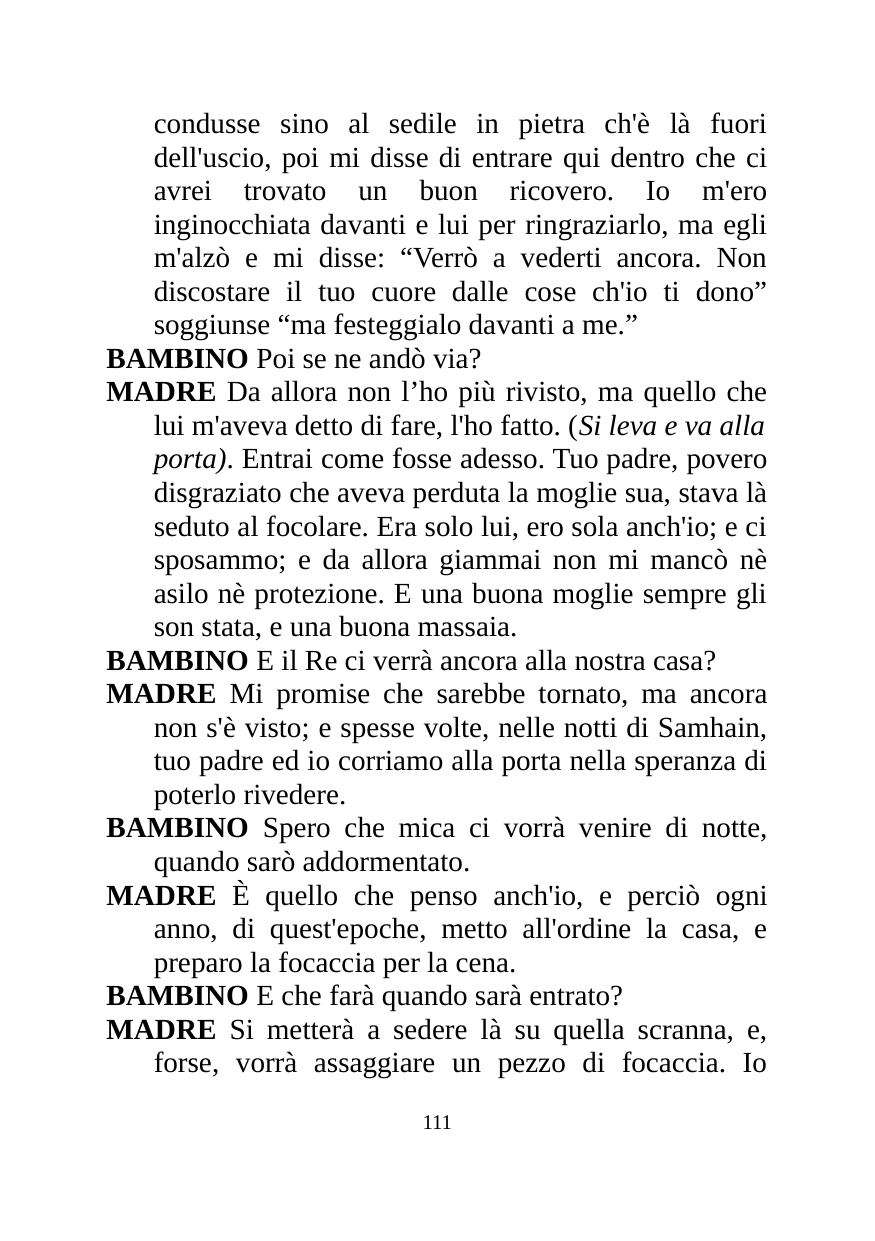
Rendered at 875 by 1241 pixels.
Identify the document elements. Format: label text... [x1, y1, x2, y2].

text BAMBINO E che farà quando sarà entrato? [106, 978, 768, 1012]
text condusse sino al sedile in pietra ch'è là fuori dell'uscio, poi mi disse di entrare qui dentro che ci avrei trovato un buon ricovero. Io m'ero inginocchiata davanti e lui per ringraziarlo, ma egli m'alzò e mi disse: “Verrò a vederti ancora. Non discostare il tuo cuore dalle cose ch'io ti dono” soggiunse “ma festeggialo davanti a me.” [106, 106, 768, 341]
text MADRE È quello che penso anch'io, e perciò ogni anno, di quest'epoche, metto all'ordine la casa, e preparo la focaccia per la cena. [106, 878, 768, 978]
text MADRE Si metterà a sedere là su quella scranna, e, forse, vorrà assaggiare un pezzo di focaccia. Io [106, 1012, 768, 1079]
text BAMBINO Poi se ne andò via? [106, 341, 768, 374]
text MADRE Mi promise che sarebbe tornato, ma ancora non s'è visto; e spesse volte, nelle notti di Samhain, tuo padre ed io corriamo alla porta nella speranza di poterlo rivedere. [106, 676, 768, 811]
text MADRE Da allora non l’ho più rivisto, ma quello che lui m'aveva detto di fare, l'ho fatto. (Si leva e va alla porta). Entrai come fosse adesso. Tuo padre, povero disgraziato che aveva perduta la moglie sua, stava là seduto al focolare. Era solo lui, ero sola anch'io; e ci sposammo; e da allora giammai non mi mancò nè asilo nè protezione. E una buona moglie sempre gli son stata, e una buona massaia. [106, 374, 768, 643]
text BAMBINO E il Re ci verrà ancora alla nostra casa? [106, 643, 768, 676]
text BAMBINO Spero che mica ci vorrà venire di notte, quando sarò addormentato. [106, 811, 768, 878]
